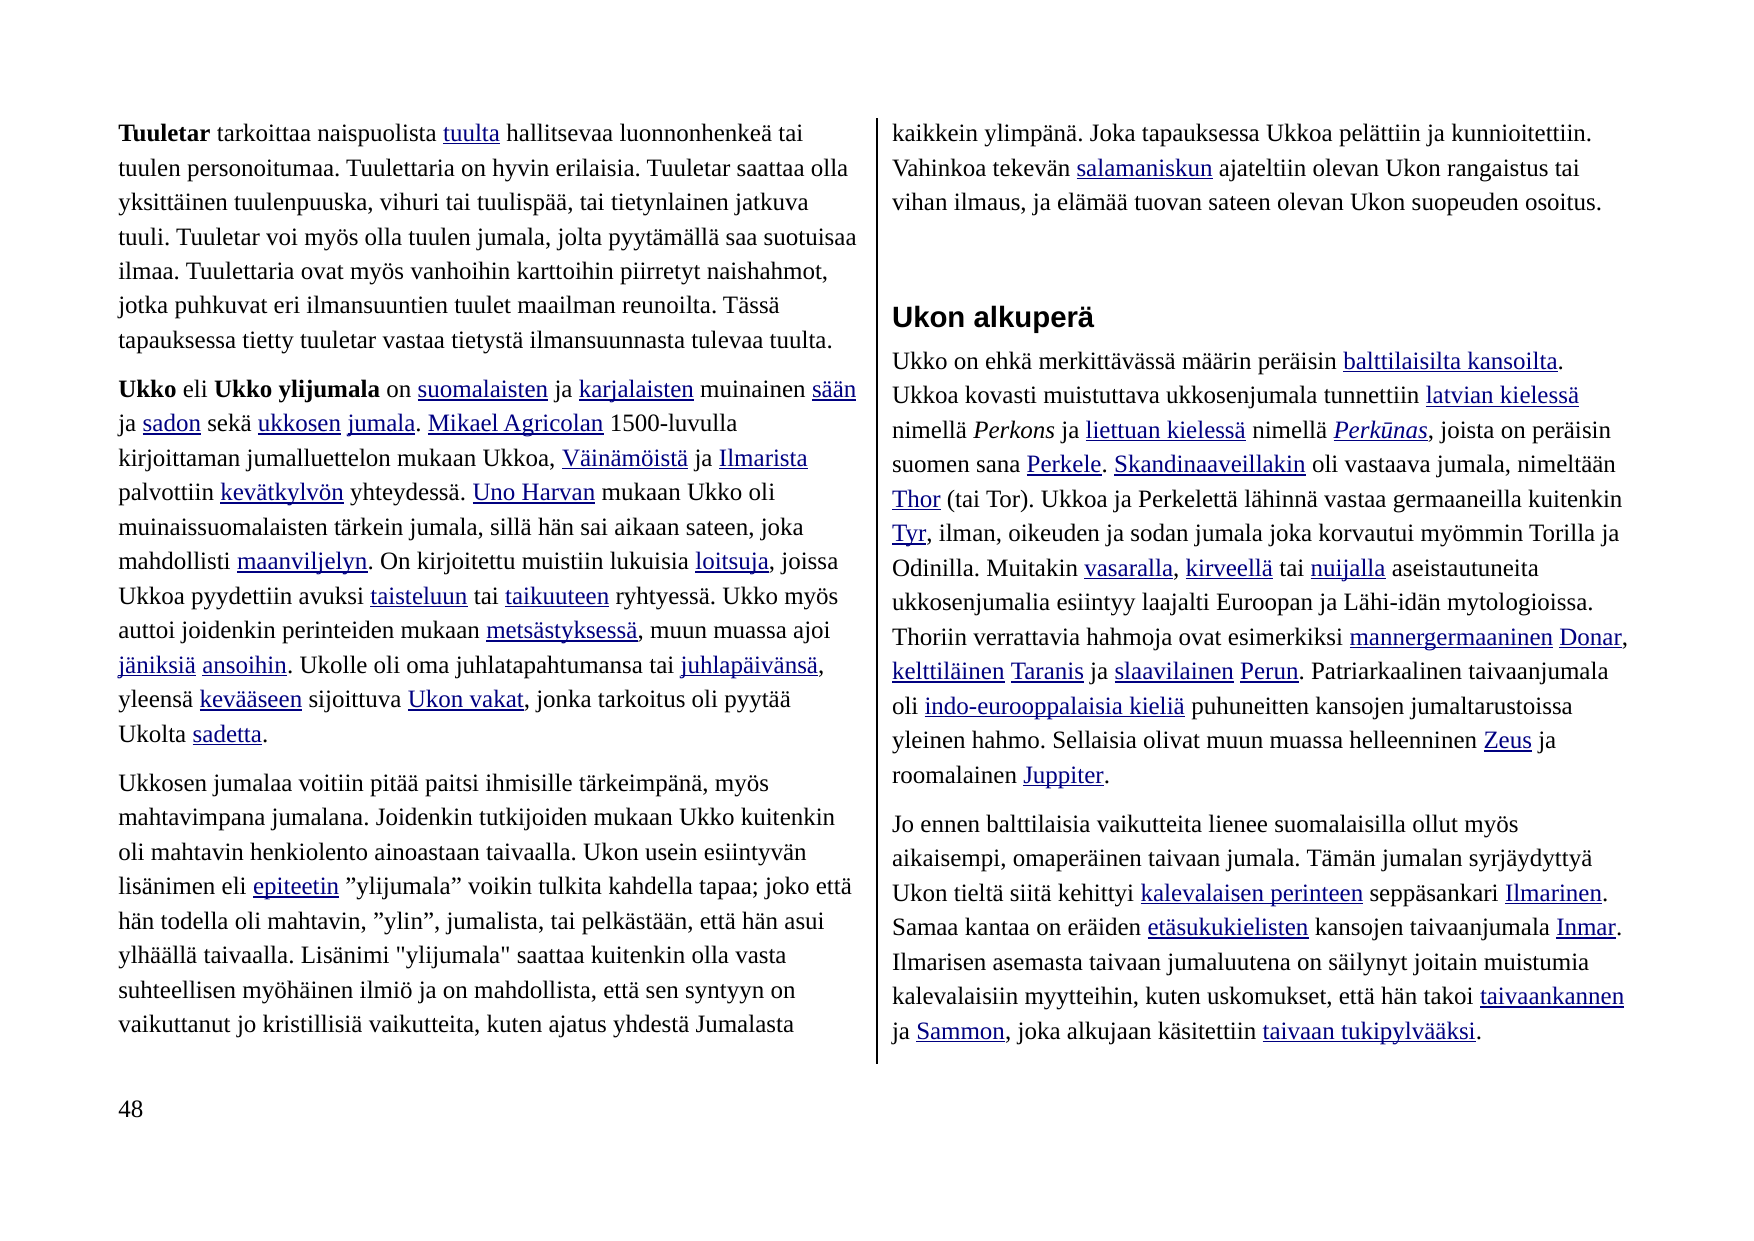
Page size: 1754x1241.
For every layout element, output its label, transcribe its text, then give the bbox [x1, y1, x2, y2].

text Ukko eli Ukko ylijumala on suomalaisten ja karjalaisten muinainen sään ja sadon sekä ukkosen jumala. Mikael Agricolan 1500-luvulla kirjoittaman jumalluettelon mukaan Ukkoa, Väinämöistä ja Ilmarista palvottiin kevätkylvön yhteydessä. Uno Harvan mukaan Ukko oli muinaissuomalaisten tärkein jumala, sillä hän sai aikaan sateen, joka mahdollisti maanviljelyn. On kirjoitettu muistiin lukuisia loitsuja, joissa Ukkoa pyydettiin avuksi taisteluun tai taikuuteen ryhtyessä. Ukko myös auttoi joidenkin perinteiden mukaan metsästyksessä, muun muassa ajoi jäniksiä ansoihin. Ukolle oli oma juhlatapahtumansa tai juhlapäivänsä, yleensä kevääseen sijoittuva Ukon vakat, jonka tarkoitus oli pyytää Ukolta sadetta. [118, 374, 862, 748]
text Ukko on ehkä merkittävässä määrin peräisin balttilaisilta kansoilta. Ukkoa kovasti muistuttava ukkosenjumala tunnettiin latvian kielessä nimellä Perkons ja liettuan kielessä nimellä Perkūnas, joista on peräisin suomen sana Perkele. Skandinaaveillakin oli vastaava jumala, nimeltään Thor (tai Tor). Ukkoa ja Perkelettä lähinnä vastaa germaaneilla kuitenkin Tyr, ilman, oikeuden ja sodan jumala joka korvautui myömmin Torilla ja Odinilla. Muitakin vasaralla, kirveellä tai nuijalla aseistautuneita ukkosenjumalia esiintyy laajalti Euroopan ja Lähi-idän mytologioissa. Thoriin verrattavia hahmoja ovat esimerkiksi mannergermaaninen Donar, kelttiläinen Taranis ja slaavilainen Perun. Patriarkaalinen taivaanjumala oli indo-eurooppalaisia kieliä puhuneitten kansojen jumaltarustoissa yleinen hahmo. Sellaisia olivat muun muassa helleenninen Zeus ja roomalainen Juppiter. [892, 346, 1635, 788]
text kaikkein ylimpänä. Joka tapauksessa Ukkoa pelättiin ja kunnioitettiin. Vahinkoa tekevän salamaniskun ajateltiin olevan Ukon rangaistus tai vihan ilmaus, ja elämää tuovan sateen olevan Ukon suopeuden osoitus. [892, 118, 1635, 216]
subtitle Ukon alkuperä [892, 300, 1635, 333]
text Ukkosen jumalaa voitiin pitää paitsi ihmisille tärkeimpänä, myös mahtavimpana jumalana. Joidenkin tutkijoiden mukaan Ukko kuitenkin oli mahtavin henkiolento ainoastaan taivaalla. Ukon usein esiintyvän lisänimen eli epiteetin ”ylijumala” voikin tulkita kahdella tapaa; joko että hän todella oli mahtavin, ”ylin”, jumalista, tai pelkästään, että hän asui ylhäällä taivaalla. Lisänimi "ylijumala" saattaa kuitenkin olla vasta suhteellisen myöhäinen ilmiö ja on mahdollista, että sen syntyyn on vaikuttanut jo kristillisiä vaikutteita, kuten ajatus yhdestä Jumalasta [118, 768, 862, 1038]
text Tuuletar tarkoittaa naispuolista tuulta hallitsevaa luonnonhenkeä tai tuulen personoitumaa. Tuulettaria on hyvin erilaisia. Tuuletar saattaa olla yksittäinen tuulenpuuska, vihuri tai tuulispää, tai tietynlainen jatkuva tuuli. Tuuletar voi myös olla tuulen jumala, jolta pyytämällä saa suotuisaa ilmaa. Tuulettaria ovat myös vanhoihin karttoihin piirretyt naishahmot, jotka puhkuvat eri ilmansuuntien tuulet maailman reunoilta. Tässä tapauksessa tietty tuuletar vastaa tietystä ilmansuunnasta tulevaa tuulta. [118, 118, 862, 354]
text Jo ennen balttilaisia vaikutteita lienee suomalaisilla ollut myös aikaisempi, omaperäinen taivaan jumala. Tämän jumalan syrjäydyttyä Ukon tieltä siitä kehittyi kalevalaisen perinteen seppäsankari Ilmarinen. Samaa kantaa on eräiden etäsukukielisten kansojen taivaanjumala Inmar. Ilmarisen asemasta taivaan jumaluutena on säilynyt joitain muistumia kalevalaisiin myytteihin, kuten uskomukset, että hän takoi taivaankannen ja Sammon, joka alkujaan käsitettiin taivaan tukipylvääksi. [892, 809, 1635, 1044]
